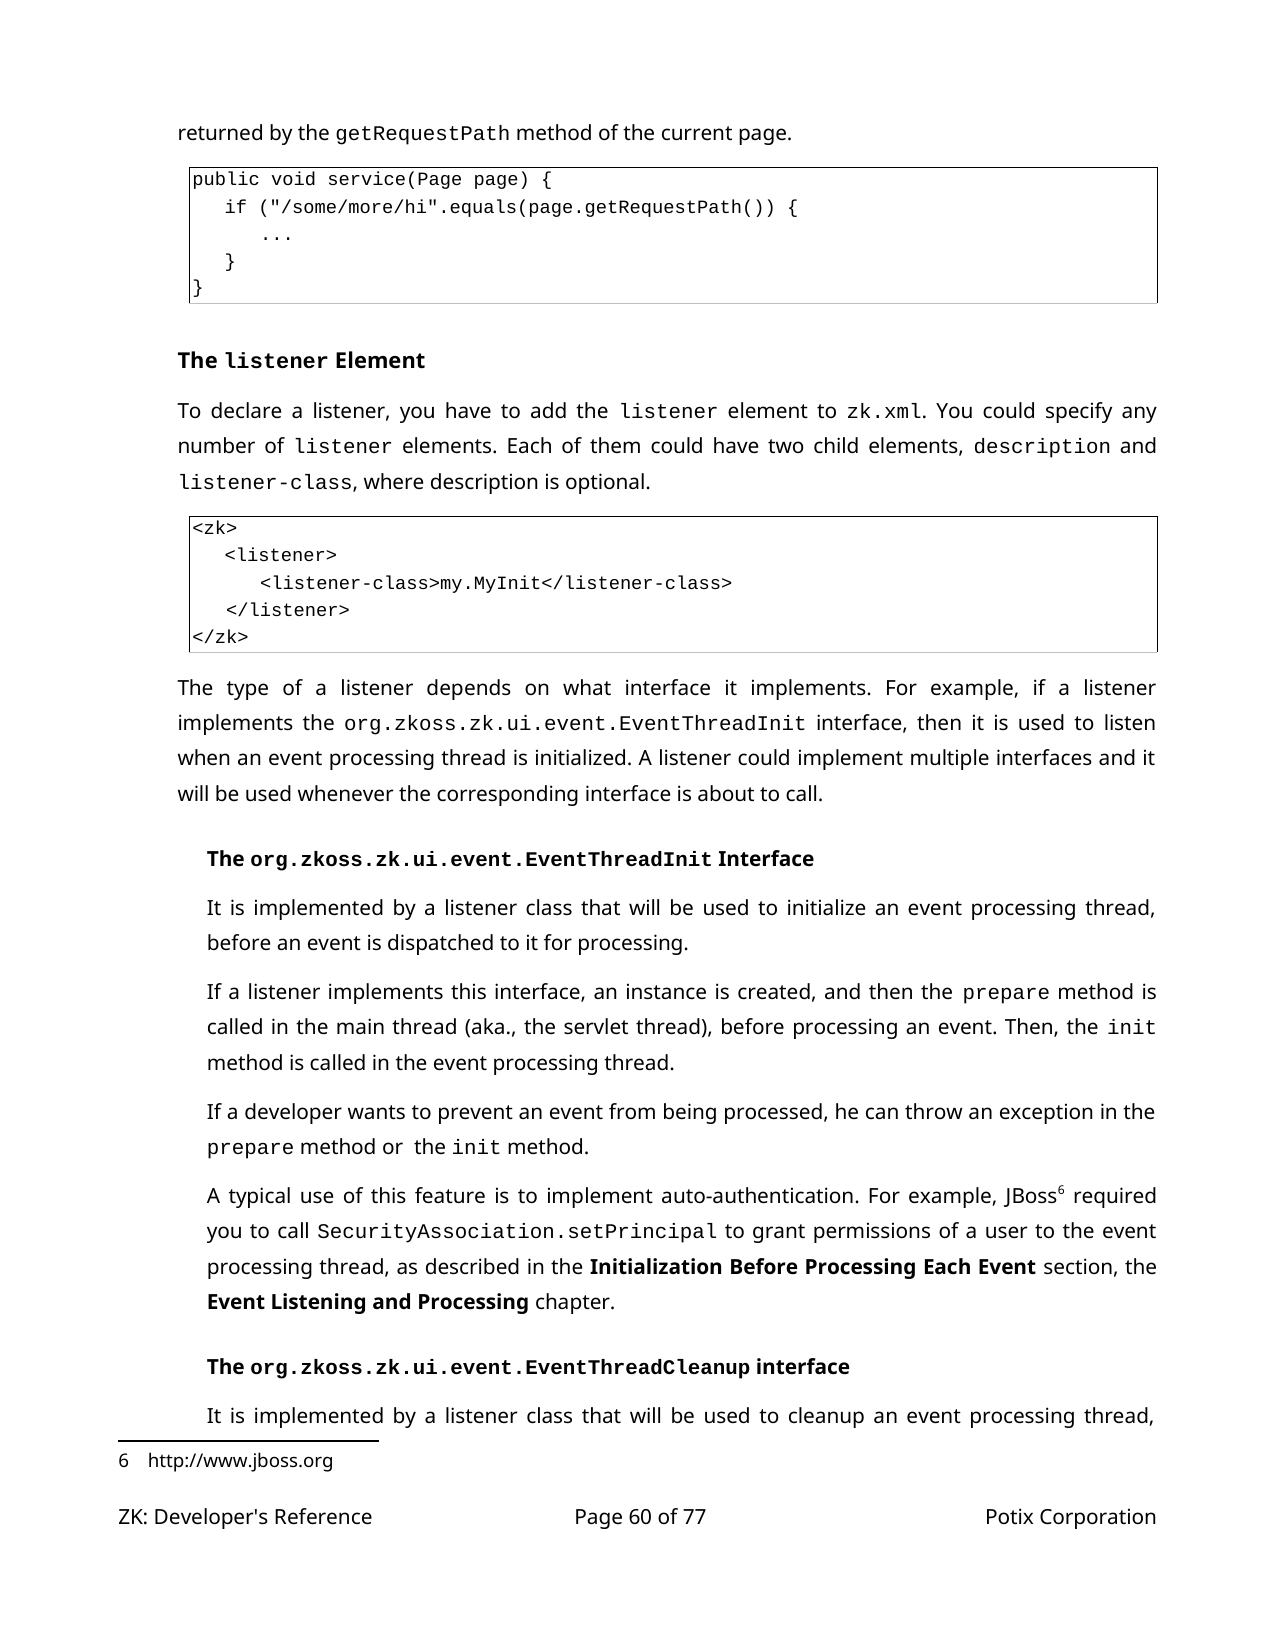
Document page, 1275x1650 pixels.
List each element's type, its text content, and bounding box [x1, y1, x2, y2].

text ... [190, 222, 1157, 246]
text </listener> [190, 598, 1157, 622]
text public void service(Page page) { [190, 168, 1157, 192]
text if ("/some/more/hi".equals(page.getRequestPath()) { [190, 194, 1157, 219]
text If a listener implements this interface, an instance is created, and then the prepare method is called in the main thread (aka., the servlet thread), before processing an event. Then, the init method is called in the event processing thread. [207, 977, 1157, 1076]
text http://www.jboss.org [118, 1447, 1157, 1473]
text To declare a listener, you have to add the listener element to zk.xml. You could specify any number of listener elements. Each of them could have two child elements, description and listener-class, where description is optional. [177, 396, 1157, 496]
text It is implemented by a listener class that will be used to initialize an event processing thread, before an event is dispatched to it for processing. [207, 893, 1157, 956]
text If a developer wants to prevent an event from being processed, he can throw an exception in the prepare method or the init method. [207, 1097, 1157, 1161]
text } } [190, 249, 1157, 303]
text <listener> [190, 543, 1157, 568]
subtitle The org.zkoss.zk.ui.event.EventThreadInit Interface [207, 844, 1157, 872]
text The type of a listener depends on what interface it implements. For example, if a listener implements the org.zkoss.zk.ui.event.EventThreadInit interface, then it is used to listen when an event processing thread is initialized. A listener could implement multiple interfaces and it will be used whenever the corresponding interface is about to call. [177, 673, 1157, 807]
subtitle The listener Element [177, 345, 1157, 375]
text <zk> [190, 517, 1157, 540]
text </zk> [190, 625, 1157, 652]
text <listener-class>my.MyInit</listener-class> [190, 571, 1157, 595]
text returned by the getRequestPath method of the current page. [177, 118, 1157, 147]
text A typical use of this feature is to implement auto-authentication. For example, JBoss required you to call SecurityAssociation.setPrincipal to grant permissions of a user to the event processing thread, as described in the Initialization Before Processing Each Event section, the Event Listening and Processing chapter. [207, 1181, 1157, 1315]
subtitle The org.zkoss.zk.ui.event.EventThreadCleanup interface [207, 1352, 1157, 1381]
text It is implemented by a listener class that will be used to cleanup an event processing thread, [207, 1401, 1157, 1429]
